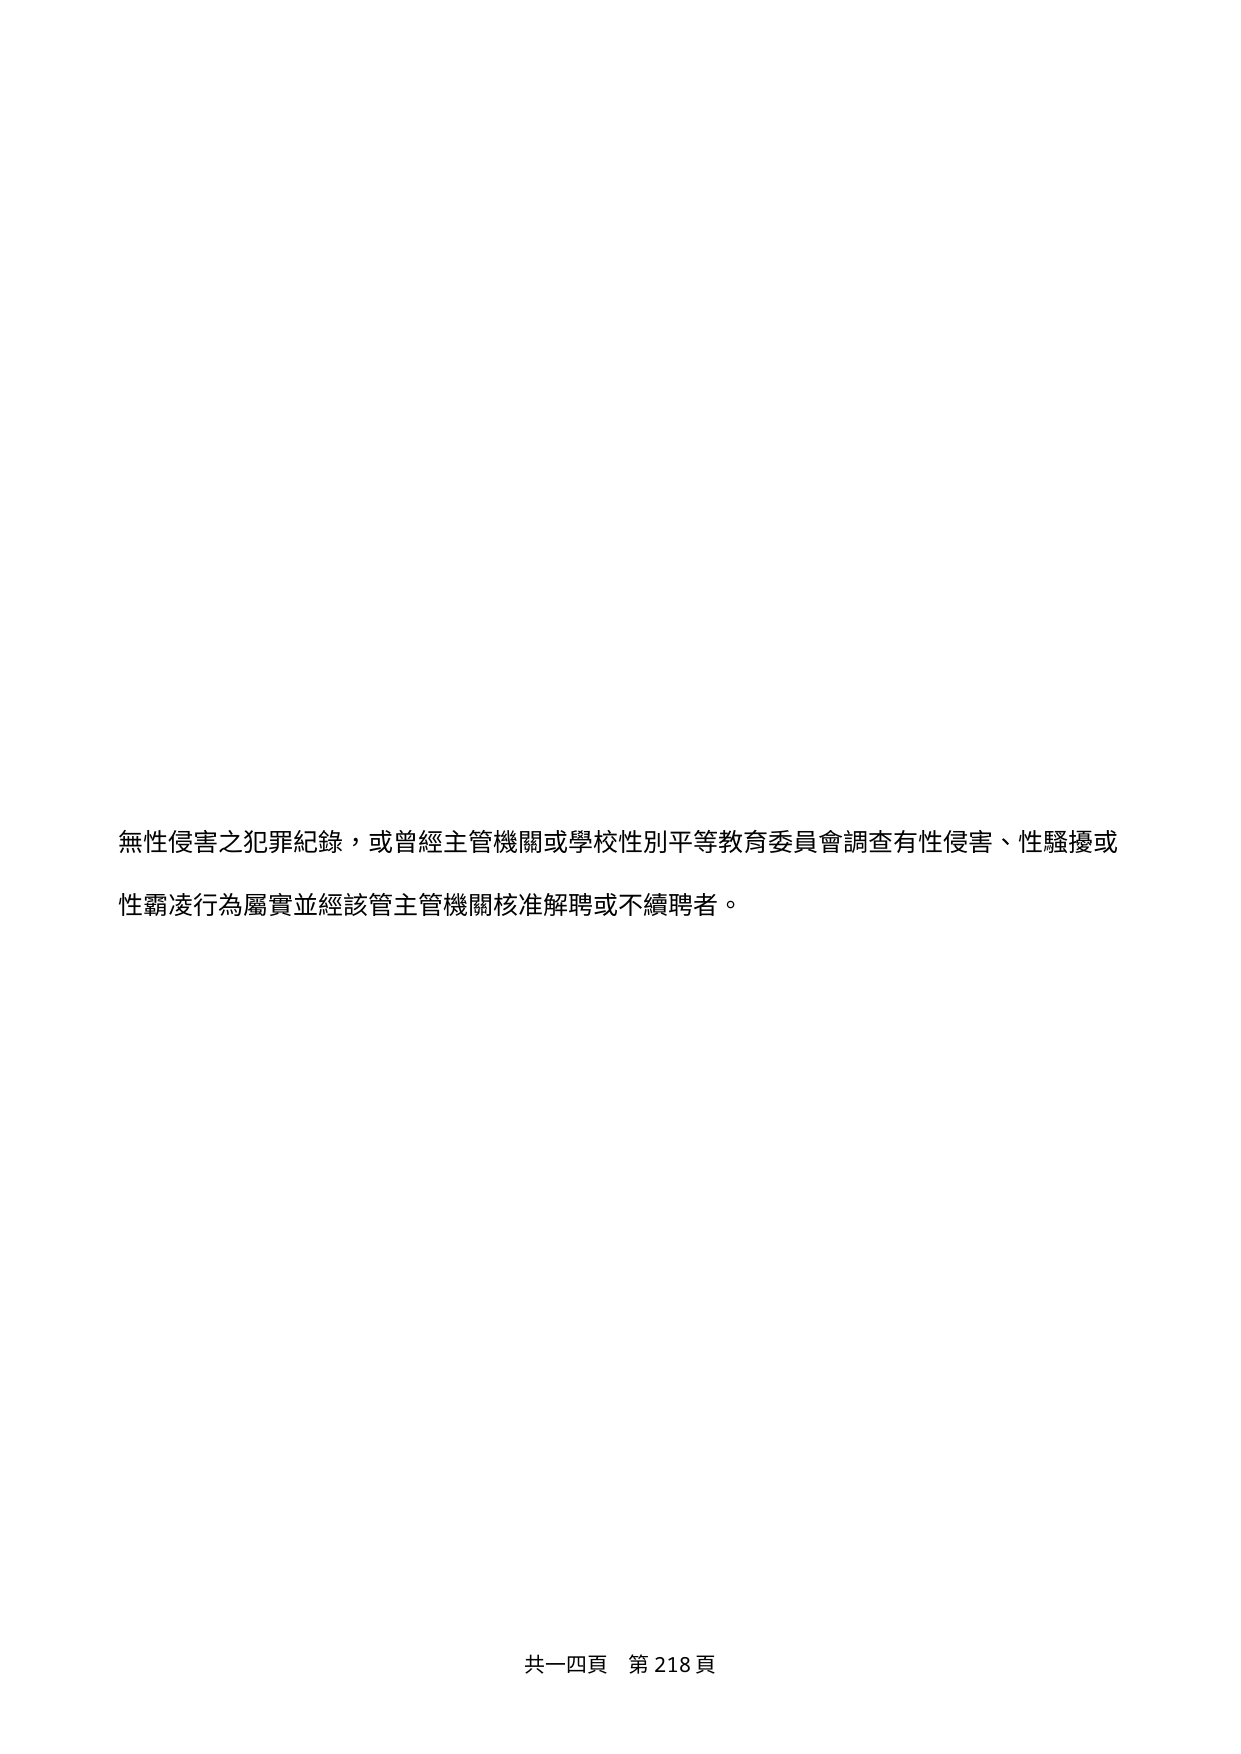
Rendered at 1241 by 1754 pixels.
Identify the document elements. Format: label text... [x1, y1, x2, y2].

text 無性侵害之犯罪紀錄，或曾經主管機關或學校性別平等教育委員會調查有性侵害、性騷擾或性霸凌行為屬實並經該管主管機關核准解聘或不續聘者。 [118, 799, 1122, 924]
